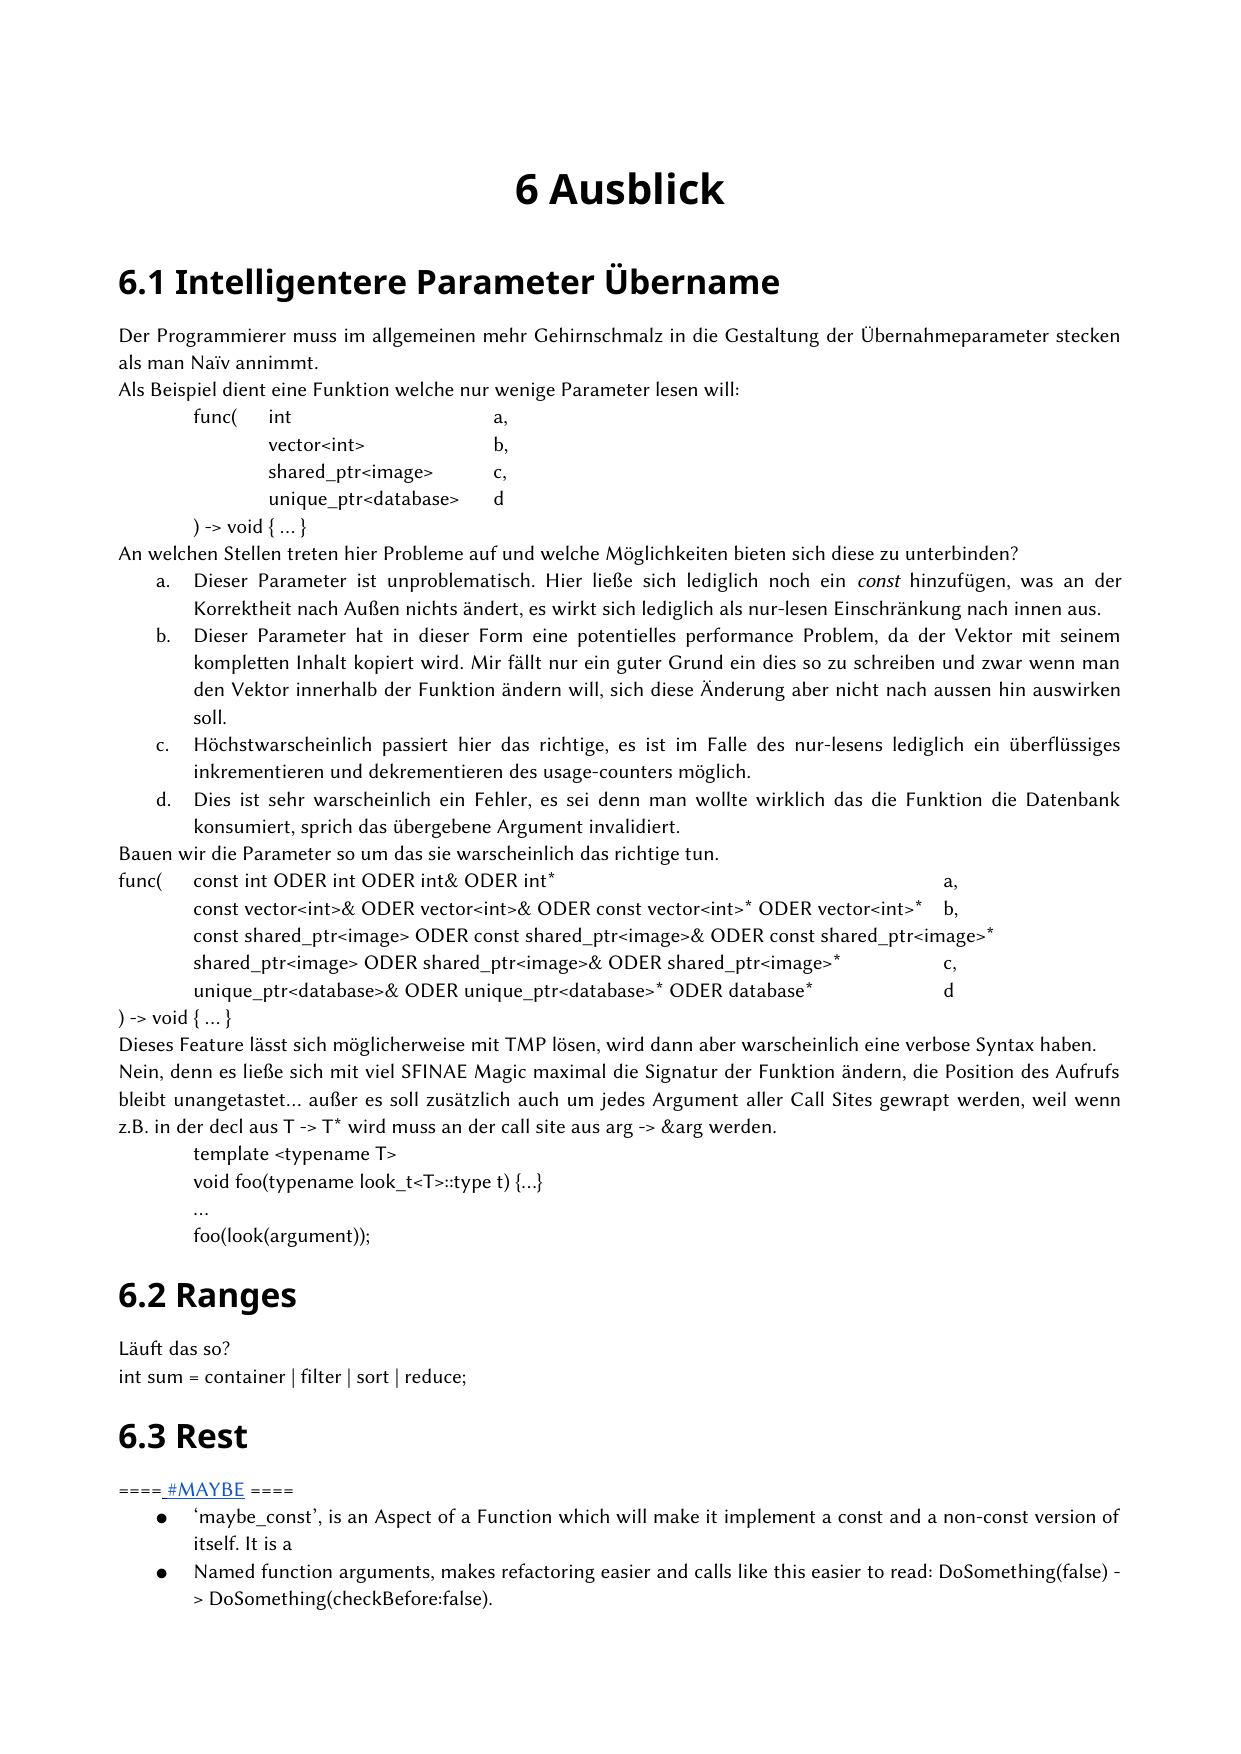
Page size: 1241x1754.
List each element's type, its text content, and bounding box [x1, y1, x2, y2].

subtitle Rest [118, 1412, 1122, 1458]
text const vector<int>& ODER vector<int>& ODER const vector<int>* ODER vector<int>* b, [118, 896, 1122, 920]
text Läuft das so? [118, 1337, 1122, 1361]
subtitle Intelligentere Parameter Übername [118, 258, 1122, 304]
subtitle Ausblick [118, 160, 1122, 217]
text const shared_ptr<image> ODER const shared_ptr<image>& ODER const shared_ptr<image>* [118, 924, 1122, 947]
text ) -> void { … } [118, 1006, 1122, 1029]
text ==== #MAYBE ==== [118, 1477, 1122, 1501]
text Der Programmierer muss im allgemeinen mehr Gehirnschmalz in die Gestaltung der Übernahmeparameter stecken als man Naïv annimmt. [118, 323, 1122, 374]
text unique_ptr<database> d [118, 487, 1122, 511]
text shared_ptr<image> ODER shared_ptr<image>& ODER shared_ptr<image>* c, [118, 951, 1122, 975]
list Dies ist sehr warscheinlich ein Fehler, es sei denn man wollte wirklich das die Funktion die Datenbank konsumiert, sprich das übergebene Argument invalidiert. [156, 787, 1122, 838]
text foo(look(argument)); [193, 1224, 1122, 1248]
text int sum = container | filter | sort | reduce; [118, 1364, 1122, 1388]
list Dieser Parameter hat in dieser Form eine potentielles performance Problem, da der Vektor mit seinem kompletten Inhalt kopiert wird. Mir fällt nur ein guter Grund ein dies so zu schreiben und zwar wenn man den Vektor innerhalb der Funktion ändern will, sich diese Änderung aber nicht nach aussen hin auswirken soll. [156, 623, 1122, 729]
subtitle Ranges [118, 1272, 1122, 1318]
text ... [193, 1197, 1122, 1220]
list Named function arguments, makes refactoring easier and calls like this easier to read: DoSomething(false) -> DoSomething(checkBefore:false). [156, 1559, 1122, 1610]
text vector<int> b, [118, 432, 1122, 456]
text func( int a, [118, 405, 1122, 429]
list Dieser Parameter ist unproblematisch. Hier ließe sich lediglich noch ein const hinzufügen, was an der Korrektheit nach Außen nichts ändert, es wirkt sich lediglich als nur-lesen Einschränkung nach innen aus. [156, 569, 1122, 620]
list Höchstwarscheinlich passiert hier das richtige, es ist im Falle des nur-lesens lediglich ein überflüssiges inkrementieren und dekrementieren des usage-counters möglich. [156, 733, 1122, 784]
text template <typename T> [193, 1142, 1122, 1166]
text shared_ptr<image> c, [118, 460, 1122, 483]
list Bauen wir die Parameter so um das sie warscheinlich das richtige tun. [118, 842, 1122, 866]
text An welchen Stellen treten hier Probleme auf und welche Möglichkeiten bieten sich diese zu unterbinden? [118, 542, 1122, 565]
text Als Beispiel dient eine Funktion welche nur wenige Parameter lesen will: [118, 378, 1122, 402]
list ‘maybe_const’, is an Aspect of a Function which will make it implement a const and a non-const version of itself. It is a [156, 1505, 1122, 1556]
text unique_ptr<database>& ODER unique_ptr<database>* ODER database* d [118, 978, 1122, 1002]
text Dieses Feature lässt sich möglicherweise mit TMP lösen, wird dann aber warscheinlich eine verbose Syntax haben. Nein, denn es ließe sich mit viel SFINAE Magic maximal die Signatur der Funktion ändern, die Position des Aufrufs bleibt unangetastet… außer es soll zusätzlich auch um jedes Argument aller Call Sites gewrapt werden, weil wenn z.B. in der decl aus T -> T* wird muss an der call site aus arg -> &arg werden. [118, 1033, 1122, 1138]
text ) -> void { … } [118, 514, 1122, 538]
text func( const int ODER int ODER int& ODER int* a, [118, 869, 1122, 893]
text void foo(typename look_t<T>::type t) {…} [193, 1169, 1122, 1193]
